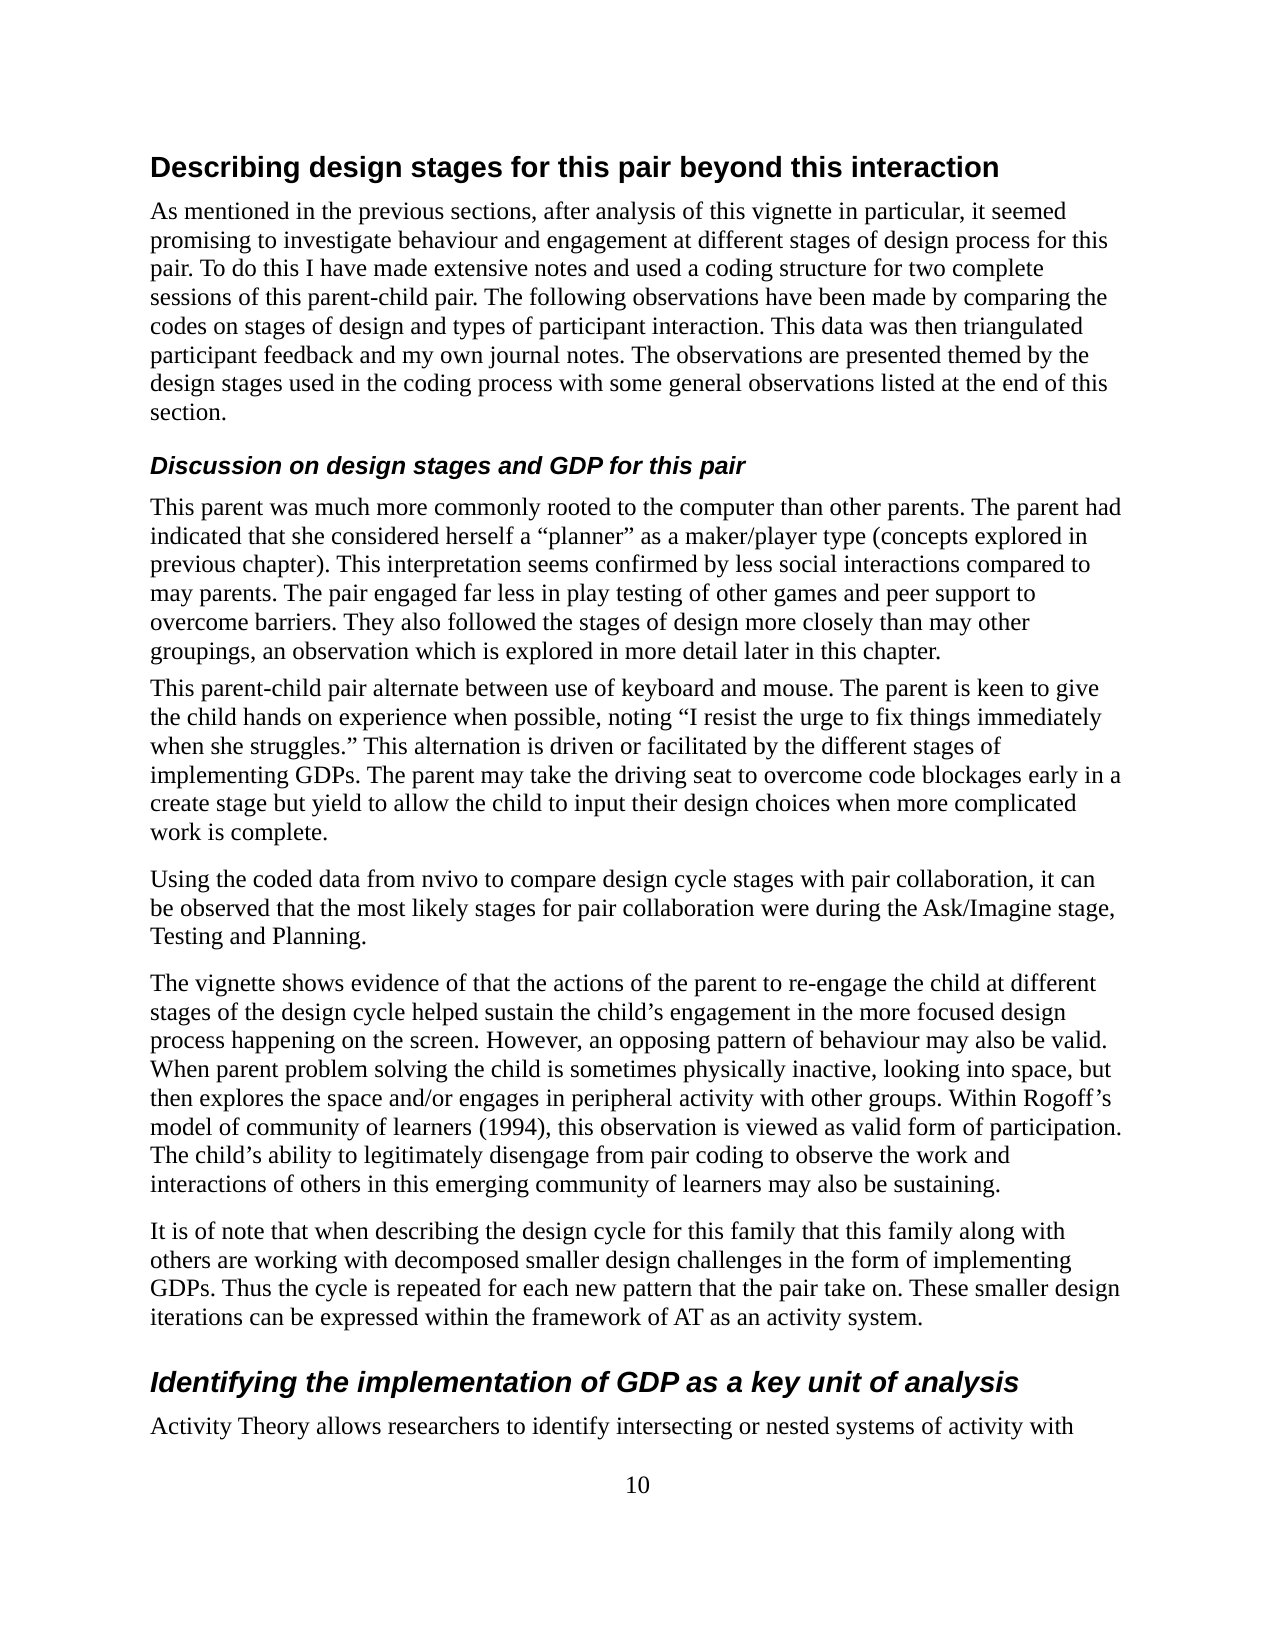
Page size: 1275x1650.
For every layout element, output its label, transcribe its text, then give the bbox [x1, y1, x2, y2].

text Activity Theory allows researchers to identify intersecting or nested systems of activity with [150, 1411, 1125, 1440]
text It is of note that when describing the design cycle for this family that this family along with others are working with decomposed smaller design challenges in the form of implementing GDPs. Thus the cycle is repeated for each new pattern that the pair take on. These smaller design iterations can be expressed within the framework of AT as an activity system. [150, 1216, 1125, 1331]
text This parent-child pair alternate between use of keyboard and mouse. The parent is keen to give the child hands on experience when possible, noting “I resist the urge to fix things immediately when she struggles.” This alternation is driven or facilitated by the different stages of implementing GDPs. The parent may take the driving seat to overcome code blockages early in a create stage but yield to allow the child to input their design choices when more complicated work is complete. [150, 673, 1125, 846]
text Using the coded data from nvivo to compare design cycle stages with pair collaboration, it can be observed that the most likely stages for pair collaboration were during the Ask/Imagine stage, Testing and Planning. [150, 864, 1125, 950]
text This parent was much more commonly rooted to the computer than other parents. The parent had indicated that she considered herself a “planner” as a maker/player type (concepts explored in previous chapter). This interpretation seems confirmed by less social interactions compared to may parents. The pair engaged far less in play testing of other games and peer support to overcome barriers. They also followed the stages of design more closely than may other groupings, an observation which is explored in more detail later in this chapter. [150, 492, 1125, 664]
text As mentioned in the previous sections, after analysis of this vignette in particular, it seemed promising to investigate behaviour and engagement at different stages of design process for this pair. To do this I have made extensive notes and used a coding structure for two complete sessions of this parent-child pair. The following observations have been made by comparing the codes on stages of design and types of participant interaction. This data was then triangulated participant feedback and my own journal notes. The observations are presented themed by the design stages used in the coding process with some general observations listed at the end of this section. [150, 196, 1125, 426]
subtitle Describing design stages for this pair beyond this interaction [150, 150, 1125, 183]
subtitle Discussion on design stages and GDP for this pair [150, 451, 1125, 479]
text The vignette shows evidence of that the actions of the parent to re-engage the child at different stages of the design cycle helped sustain the child’s engagement in the more focused design process happening on the screen. However, an opposing pattern of behaviour may also be valid. When parent problem solving the child is sometimes physically inactive, looking into space, but then explores the space and/or engages in peripheral activity with other groups. Within Rogoff’s model of community of learners (1994), this observation is viewed as valid form of participation. The child’s ability to legitimately disengage from pair coding to observe the work and interactions of others in this emerging community of learners may also be sustaining. [150, 968, 1125, 1198]
subtitle Identifying the implementation of GDP as a key unit of analysis [150, 1365, 1125, 1398]
